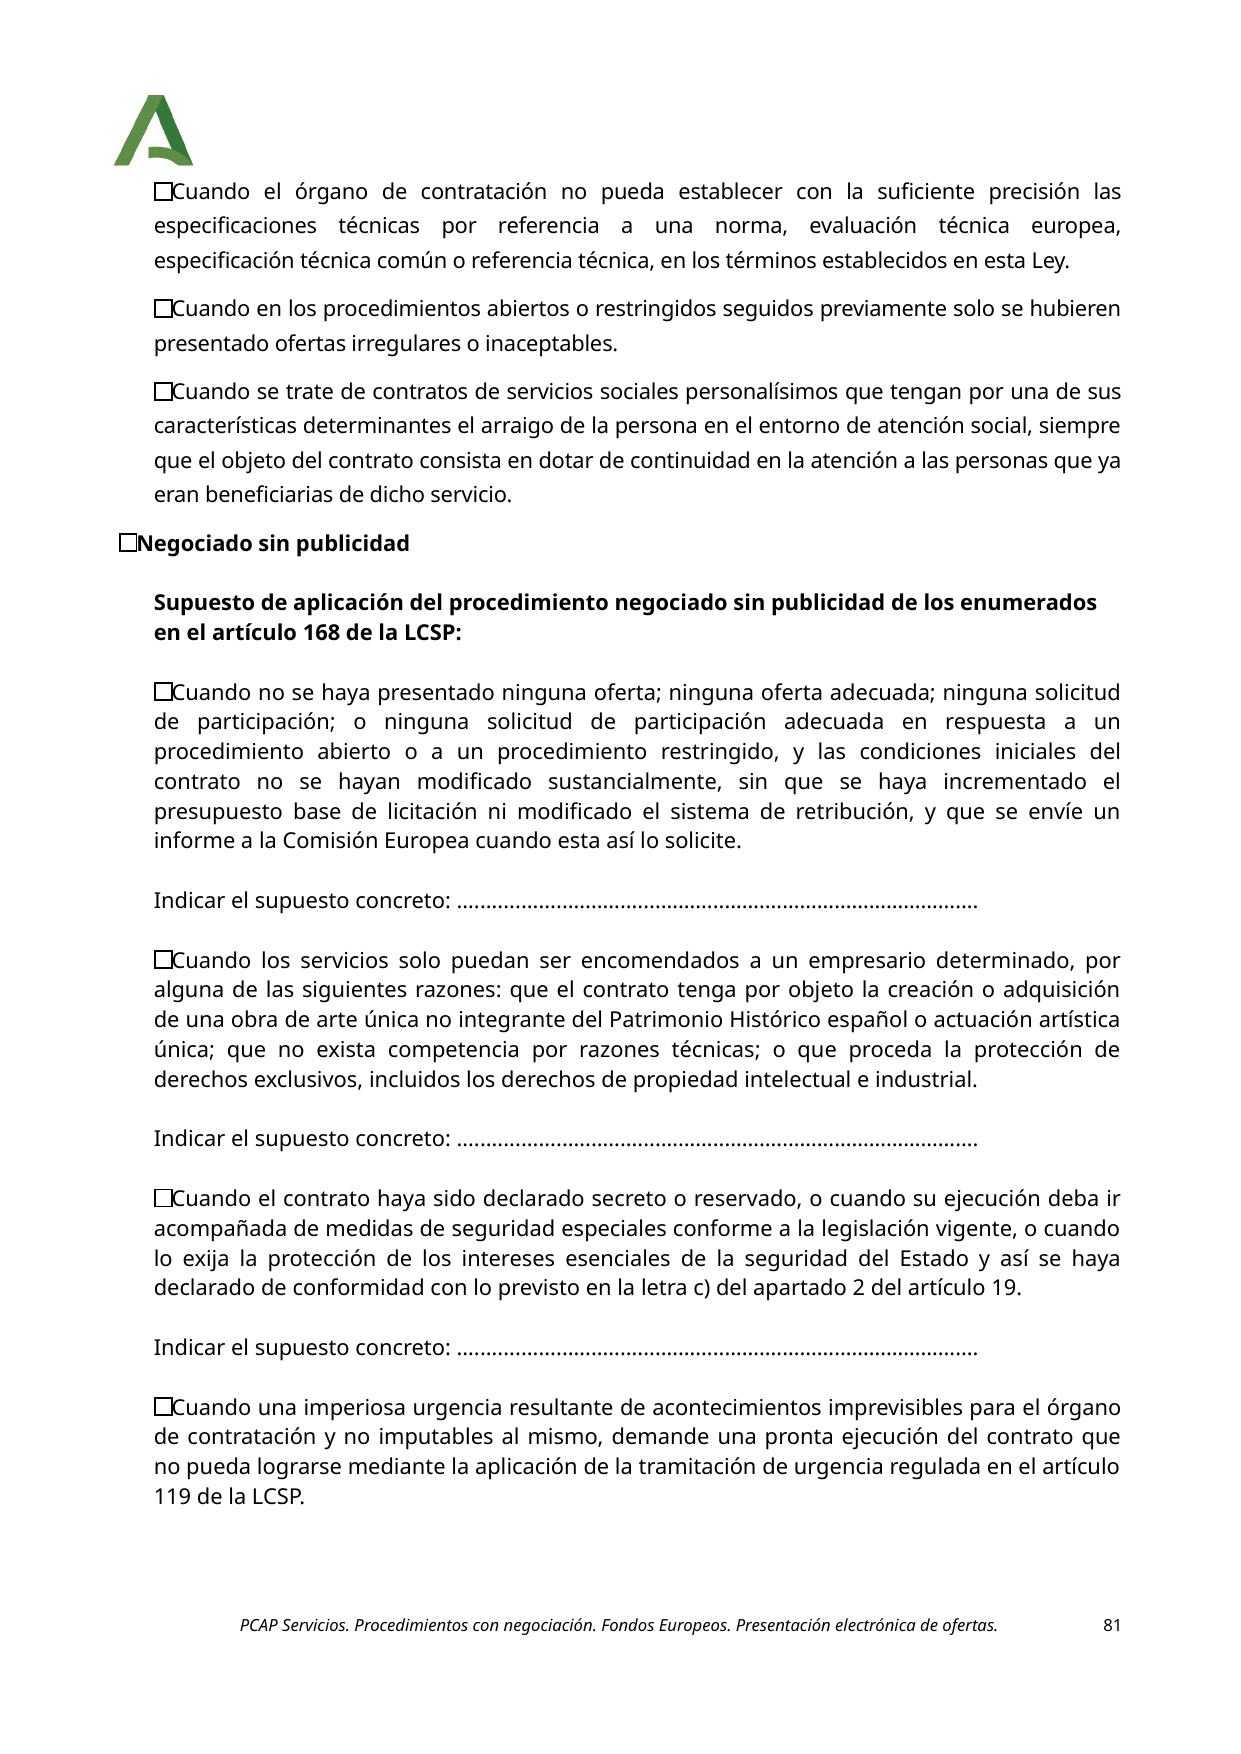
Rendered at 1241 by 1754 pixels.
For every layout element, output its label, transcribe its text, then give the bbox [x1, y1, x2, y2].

text Supuesto de aplicación del procedimiento negociado sin publicidad de los enumerados en el artículo 168 de la LCSP: [153, 587, 1122, 647]
text Indicar el supuesto concreto: ….…............…...……....………..…….………………………………. [153, 1332, 1122, 1362]
text Cuando se trate de contratos de servicios sociales personalísimos que tengan por una de sus características determinantes el arraigo de la persona en el entorno de atención social, siempre que el objeto del contrato consista en dotar de continuidad en la atención a las personas que ya eran beneficiarias de dicho servicio. [153, 376, 1122, 509]
text Cuando el contrato haya sido declarado secreto o reservado, o cuando su ejecución deba ir acompañada de medidas de seguridad especiales conforme a la legislación vigente, o cuando lo exija la protección de los intereses esenciales de la seguridad del Estado y así se haya declarado de conformidad con lo previsto en la letra c) del apartado 2 del artículo 19. [153, 1183, 1122, 1302]
text Negociado sin publicidad [118, 528, 1122, 557]
text Cuando los servicios solo puedan ser encomendados a un empresario determinado, por alguna de las siguientes razones: que el contrato tenga por objeto la creación o adquisición de una obra de arte única no integrante del Patrimonio Histórico español o actuación artística única; que no exista competencia por razones técnicas; o que proceda la protección de derechos exclusivos, incluidos los derechos de propiedad intelectual e industrial. [153, 945, 1122, 1094]
text Indicar el supuesto concreto: ….…............…...……....………..…….………………………………. [153, 885, 1122, 915]
text Cuando el órgano de contratación no pueda establecer con la suficiente precisión las especificaciones técnicas por referencia a una norma, evaluación técnica europea, especificación técnica común o referencia técnica, en los términos establecidos en esta Ley. [153, 176, 1122, 274]
text Cuando una imperiosa urgencia resultante de acontecimientos imprevisibles para el órgano de contratación y no imputables al mismo, demande una pronta ejecución del contrato que no pueda lograrse mediante la aplicación de la tramitación de urgencia regulada en el artículo 119 de la LCSP. [153, 1392, 1122, 1511]
text Indicar el supuesto concreto: ….…............…...……....………..…….………………………………. [153, 1123, 1122, 1153]
text Cuando no se haya presentado ninguna oferta; ninguna oferta adecuada; ninguna solicitud de participación; o ninguna solicitud de participación adecuada en respuesta a un procedimiento abierto o a un procedimiento restringido, y las condiciones iniciales del contrato no se hayan modificado sustancialmente, sin que se haya incrementado el presupuesto base de licitación ni modificado el sistema de retribución, y que se envíe un informe a la Comisión Europea cuando esta así lo solicite. [153, 677, 1122, 855]
picture [109, 91, 198, 170]
text Cuando en los procedimientos abiertos o restringidos seguidos previamente solo se hubieren presentado ofertas irregulares o inaceptables. [153, 293, 1122, 357]
